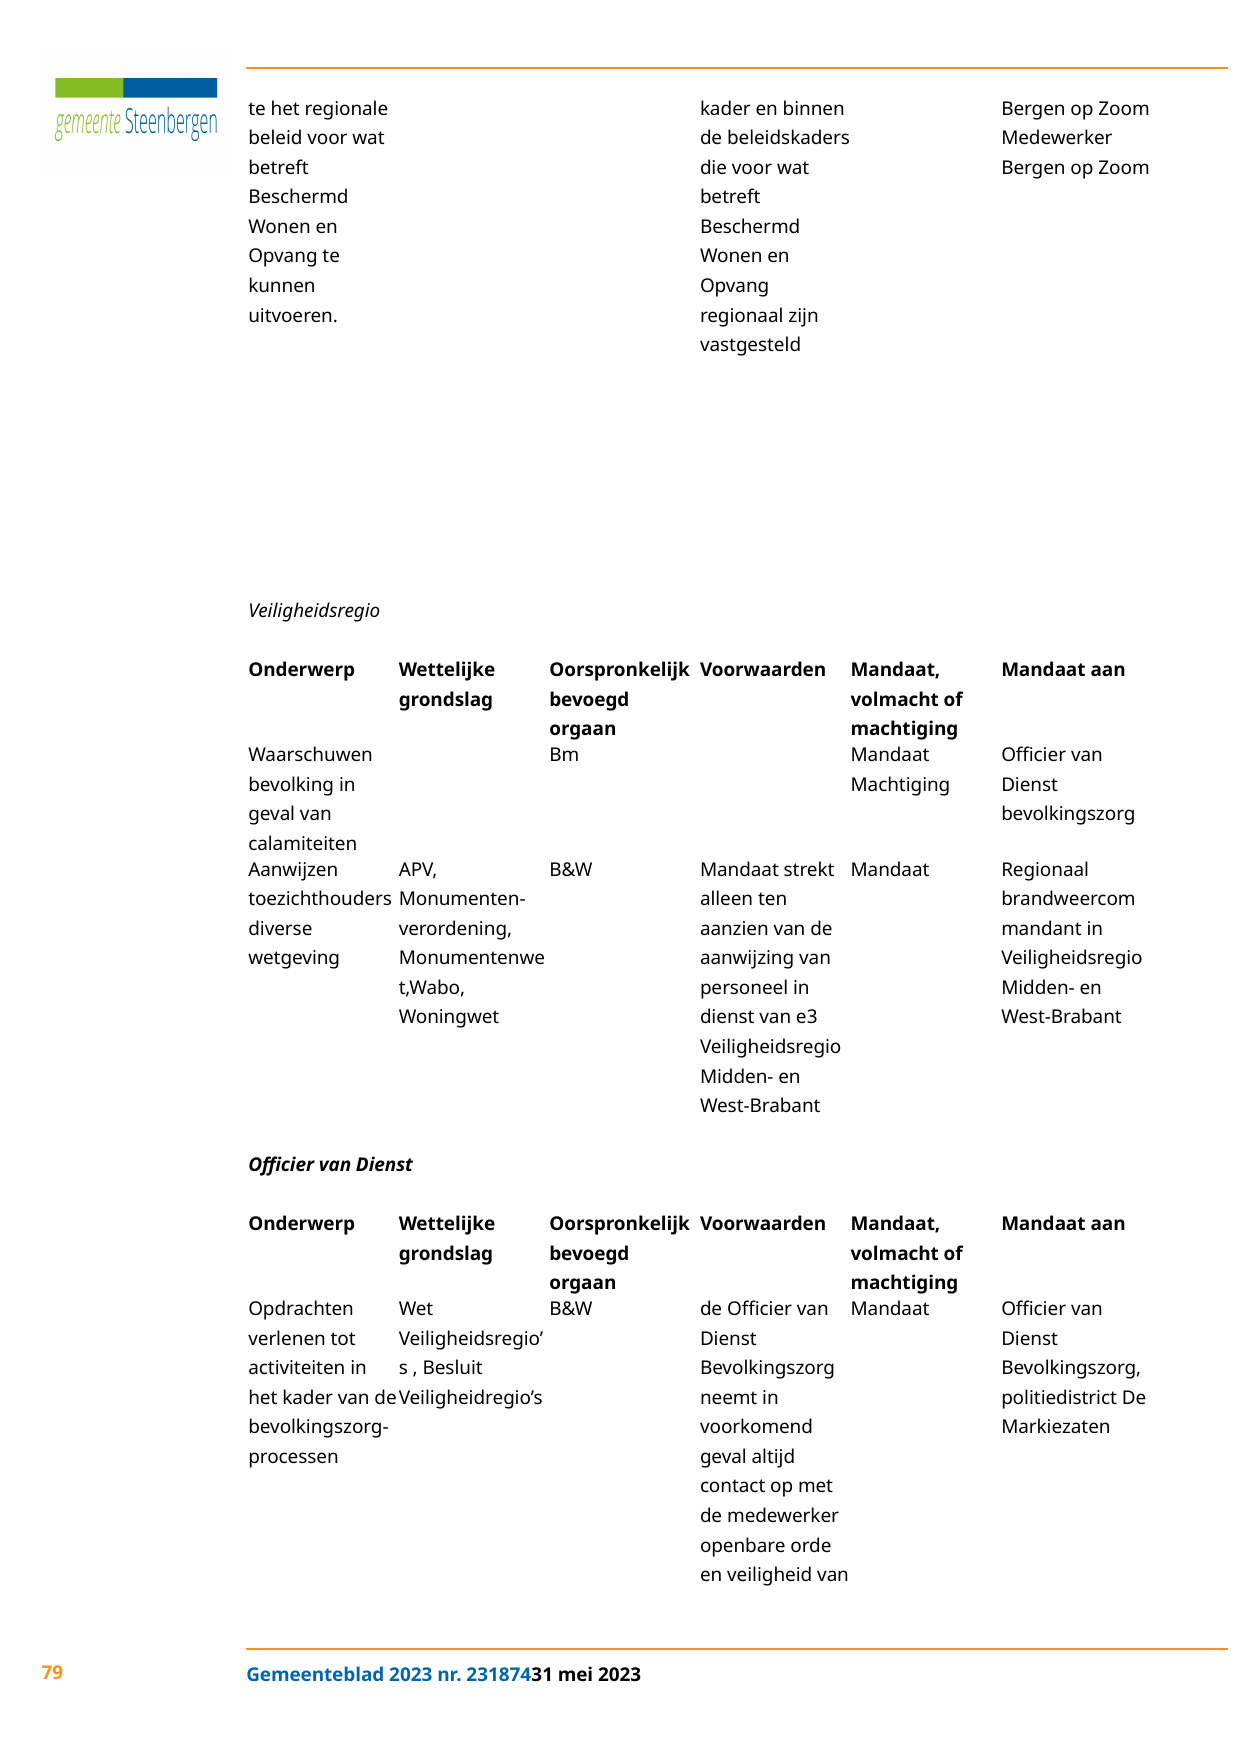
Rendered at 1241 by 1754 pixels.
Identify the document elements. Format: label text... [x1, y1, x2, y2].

table_cell Opdrachten verlenen tot activiteiten in het kader van de bevolkingszorg-processen [248, 1295, 398, 1587]
table_cell APV, Monumenten-verordening, Monumentenwet,Wabo, Woningwet [399, 856, 549, 1118]
table_header Oorspronkelijk bevoegd orgaan [549, 656, 700, 741]
table_header Voorwaarden [700, 1210, 850, 1295]
table_cell [850, 95, 1001, 357]
table_header Onderwerp [248, 656, 398, 741]
table_header Oorspronkelijk bevoegd orgaan [549, 1210, 700, 1295]
table_header Onderwerp [248, 1210, 398, 1295]
table_cell Officier van Dienst Bevolkingszorg, politiedistrict De Markiezaten [1001, 1295, 1152, 1587]
table_header Mandaat, volmacht of machtiging [850, 1210, 1001, 1295]
table_cell [399, 741, 549, 856]
table_header Mandaat aan [1001, 656, 1152, 741]
table_cell Regionaal brandweercommandant in Veiligheidsregio Midden- en West-Brabant [1001, 856, 1152, 1118]
table_cell B&W [549, 1295, 700, 1587]
picture [41, 47, 231, 172]
table_cell B&W [549, 856, 700, 1118]
table_cell Bm [549, 741, 700, 856]
table_cell te het regionale beleid voor wat betreft Beschermd Wonen en Opvang te kunnen uitvoeren. [248, 95, 398, 357]
table_cell [549, 95, 700, 357]
table_header Wettelijke grondslag [399, 1210, 549, 1295]
text Officier van Dienst [248, 1151, 1152, 1177]
table_cell [399, 95, 549, 357]
table_cell kader en binnen de beleidskaders die voor wat betreft Beschermd Wonen en Opvang regionaal zijn vastgesteld [700, 95, 850, 357]
text Veiligheidsregio [248, 597, 1152, 623]
table_cell Mandaat [850, 1295, 1001, 1587]
table_cell Mandaat [850, 856, 1001, 1118]
table_cell de Officier van Dienst Bevolkingszorg neemt in voorkomend geval altijd contact op met de medewerker openbare orde en veiligheid van [700, 1295, 850, 1587]
table_header Wettelijke grondslag [399, 656, 549, 741]
table_header Mandaat aan [1001, 1210, 1152, 1295]
table_cell [700, 741, 850, 856]
table_cell Wet Veiligheidsregio’s , Besluit Veiligheidregio’s [399, 1295, 549, 1587]
table_cell Mandaat Machtiging [850, 741, 1001, 856]
table_cell Bergen op Zoom Medewerker Bergen op Zoom [1001, 95, 1152, 357]
table_cell Mandaat strekt alleen ten aanzien van de aanwijzing van personeel in dienst van e3 Veiligheidsregio Midden- en West-Brabant [700, 856, 850, 1118]
table_cell Officier van Dienst bevolkingszorg [1001, 741, 1152, 856]
table_cell Aanwijzen toezichthouders diverse wetgeving [248, 856, 398, 1118]
table_cell Waarschuwen bevolking in geval van calamiteiten [248, 741, 398, 856]
table_header Mandaat, volmacht of machtiging [850, 656, 1001, 741]
table_header Voorwaarden [700, 656, 850, 741]
